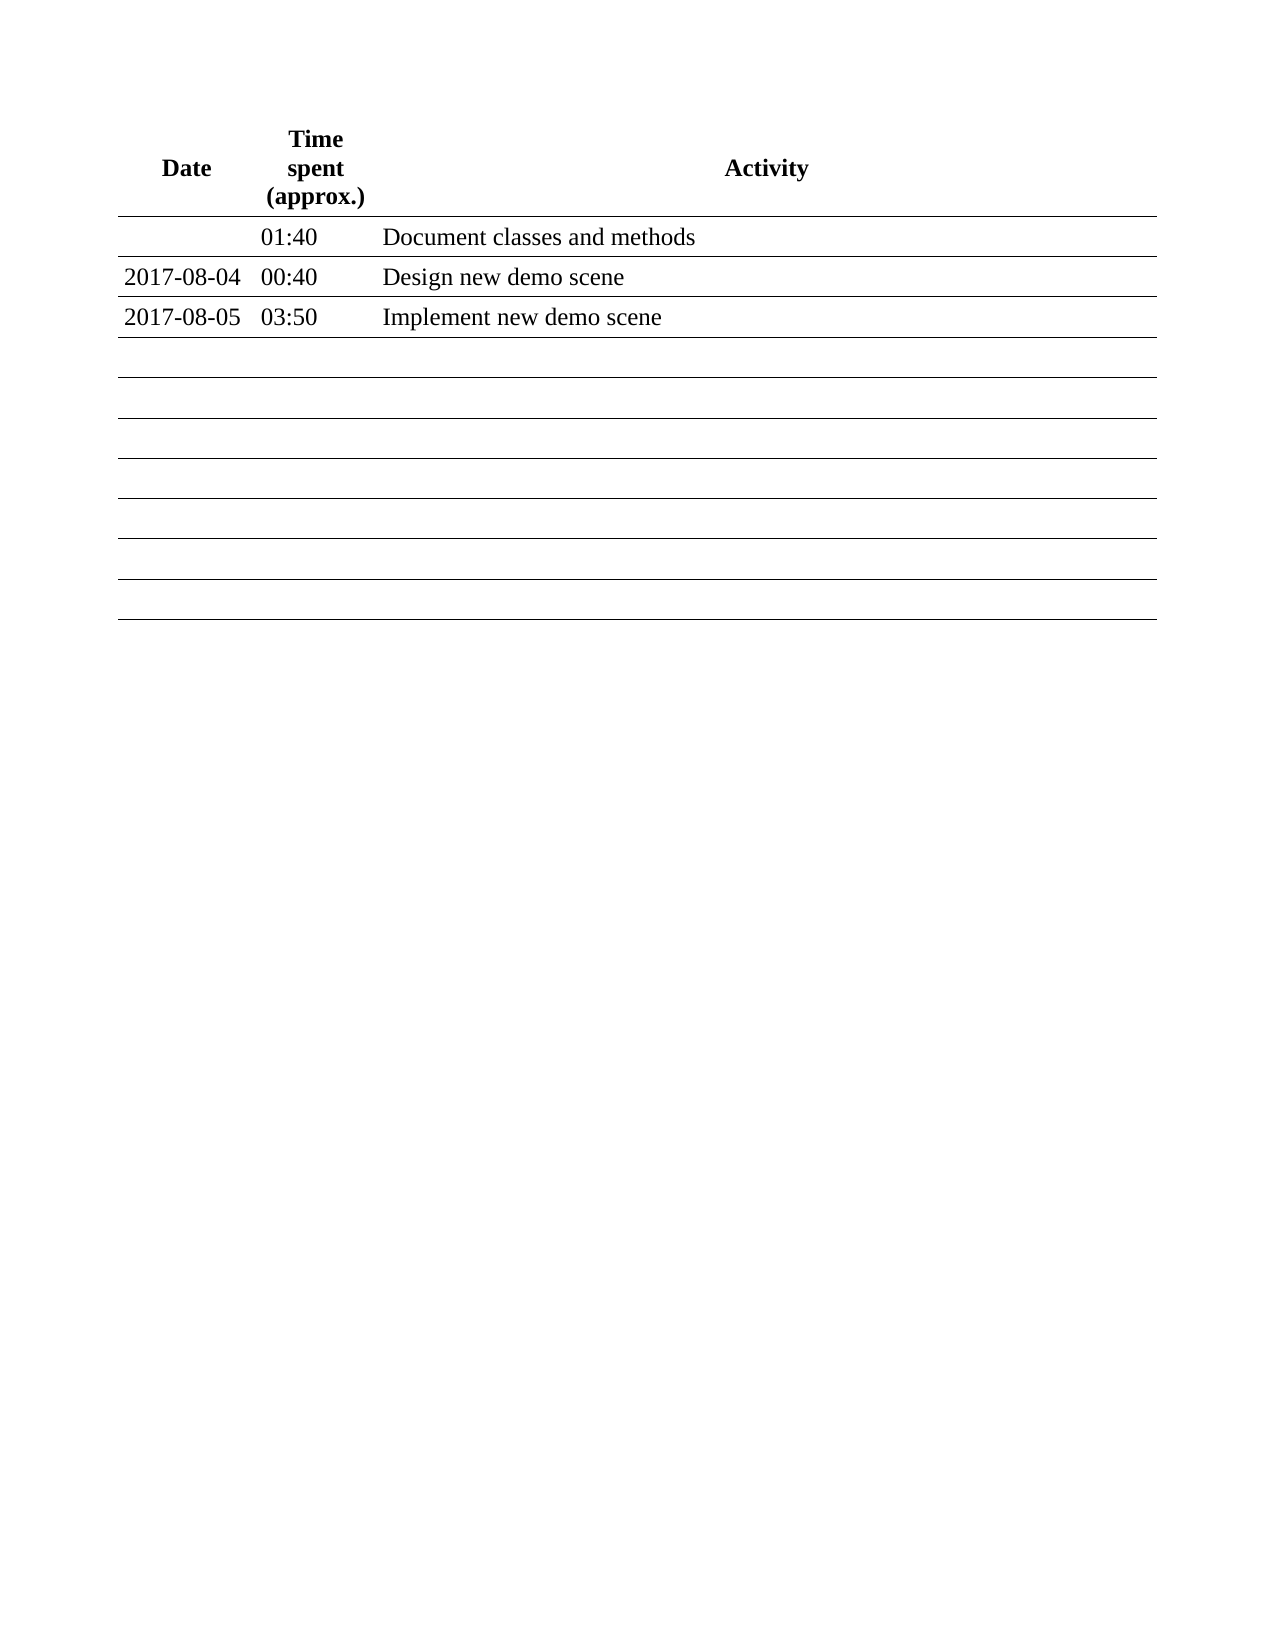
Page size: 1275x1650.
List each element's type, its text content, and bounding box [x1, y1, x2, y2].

table_header Activity [376, 118, 1157, 216]
table_cell [376, 338, 1157, 377]
table_cell 2017-08-04 [118, 257, 255, 296]
table_cell [255, 499, 376, 538]
table_header Time spent (approx.) [255, 118, 376, 216]
table_cell [376, 459, 1157, 498]
table_cell [376, 499, 1157, 538]
table_cell Design new demo scene [376, 257, 1157, 296]
table_cell [255, 539, 376, 579]
table_cell [376, 378, 1157, 417]
table_cell [255, 378, 376, 417]
table_cell [118, 419, 255, 458]
table_cell 2017-08-05 [118, 297, 255, 337]
table_cell [376, 580, 1157, 619]
table_cell [118, 338, 255, 377]
table_cell 00:40 [255, 257, 376, 296]
table_cell 03:50 [255, 297, 376, 337]
table_header Date [118, 118, 255, 216]
table_cell [376, 539, 1157, 579]
table_cell [118, 217, 255, 256]
table_cell Document classes and methods [376, 217, 1157, 256]
table_cell [118, 539, 255, 579]
table_cell [118, 378, 255, 417]
table_cell [376, 419, 1157, 458]
table_cell Implement new demo scene [376, 297, 1157, 337]
table_cell [255, 338, 376, 377]
table_cell [255, 459, 376, 498]
table_cell [255, 580, 376, 619]
table_cell [118, 580, 255, 619]
table_cell [118, 459, 255, 498]
table_cell 01:40 [255, 217, 376, 256]
table_cell [118, 499, 255, 538]
table_cell [255, 419, 376, 458]
